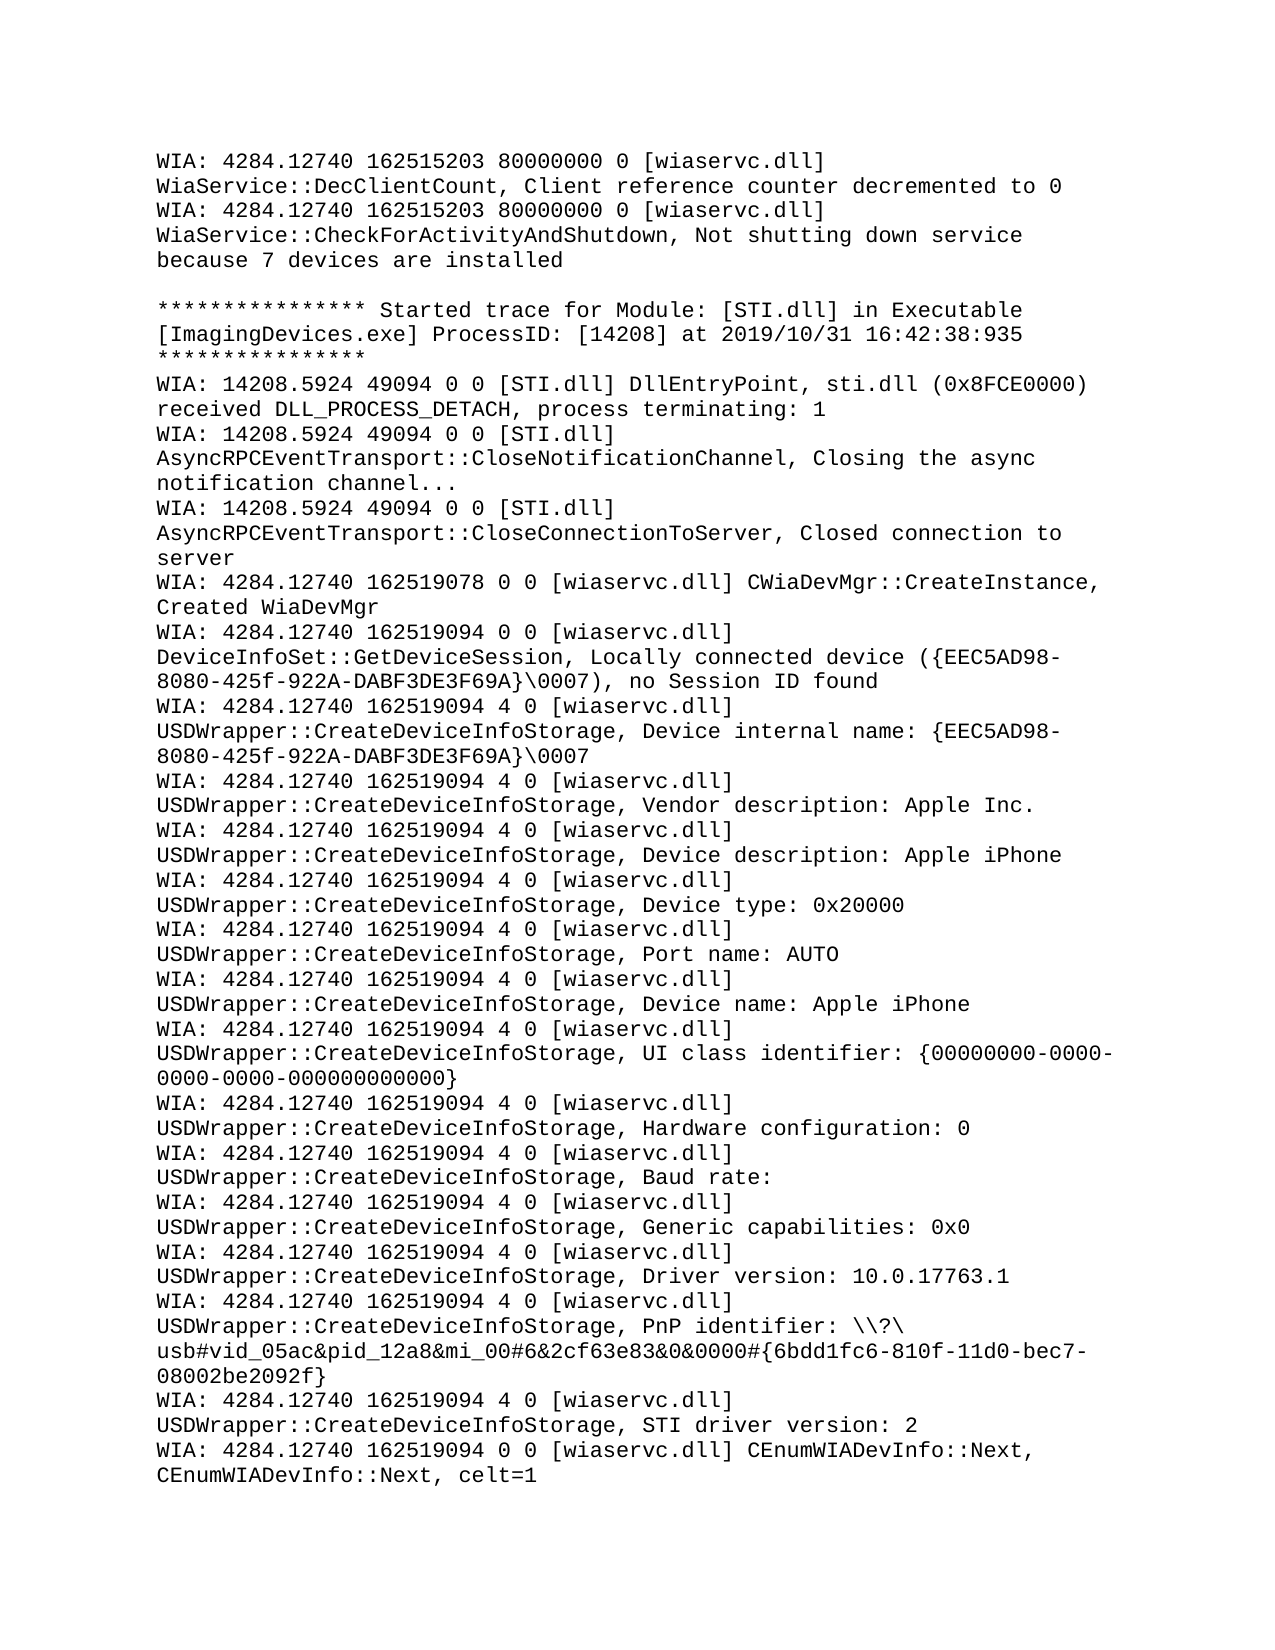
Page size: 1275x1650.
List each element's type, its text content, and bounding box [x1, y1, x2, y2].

text WIA: 4284.12740 162519094 4 0 [wiaservc.dll] USDWrapper::CreateDeviceInfoStorage, Device type: 0x20000 [156, 869, 1118, 918]
text WIA: 4284.12740 162519094 0 0 [wiaservc.dll] CEnumWIADevInfo::Next, CEnumWIADevInfo::Next, celt=1 [156, 1439, 1118, 1489]
text WIA: 4284.12740 162519094 4 0 [wiaservc.dll] USDWrapper::CreateDeviceInfoStorage, PnP identifier: \\?\usb#vid_05ac&pid_12a8&mi_00#6&2cf63e83&0&0000#{6bdd1fc6-810f-11d0-bec7-08002be2092f} [156, 1290, 1118, 1389]
text WIA: 4284.12740 162519094 4 0 [wiaservc.dll] USDWrapper::CreateDeviceInfoStorage, Device name: Apple iPhone [156, 968, 1118, 1018]
text WIA: 4284.12740 162519094 4 0 [wiaservc.dll] USDWrapper::CreateDeviceInfoStorage, Device internal name: {EEC5AD98-8080-425f-922A-DABF3DE3F69A}\0007 [156, 695, 1118, 770]
text WIA: 4284.12740 162519094 4 0 [wiaservc.dll] USDWrapper::CreateDeviceInfoStorage, Device description: Apple iPhone [156, 819, 1118, 869]
text WIA: 4284.12740 162515203 80000000 0 [wiaservc.dll] WiaService::DecClientCount, Client reference counter decremented to 0 [156, 150, 1118, 199]
text WIA: 4284.12740 162519094 4 0 [wiaservc.dll] USDWrapper::CreateDeviceInfoStorage, UI class identifier: {00000000-0000-0000-0000-000000000000} [156, 1018, 1118, 1092]
text WIA: 4284.12740 162519094 4 0 [wiaservc.dll] USDWrapper::CreateDeviceInfoStorage, Hardware configuration: 0 [156, 1092, 1118, 1142]
text WIA: 14208.5924 49094 0 0 [STI.dll] AsyncRPCEventTransport::CloseConnectionToServer, Closed connection to server [156, 497, 1118, 571]
text WIA: 4284.12740 162519094 4 0 [wiaservc.dll] USDWrapper::CreateDeviceInfoStorage, Baud rate: [156, 1142, 1118, 1191]
text WIA: 4284.12740 162519078 0 0 [wiaservc.dll] CWiaDevMgr::CreateInstance, Created WiaDevMgr [156, 571, 1118, 621]
text WIA: 4284.12740 162519094 4 0 [wiaservc.dll] USDWrapper::CreateDeviceInfoStorage, Port name: AUTO [156, 918, 1118, 968]
text **************** Started trace for Module: [STI.dll] in Executable [ImagingDevices.exe] ProcessID: [14208] at 2019/10/31 16:42:38:935 **************** [156, 299, 1118, 373]
text WIA: 14208.5924 49094 0 0 [STI.dll] AsyncRPCEventTransport::CloseNotificationChannel, Closing the async notification channel... [156, 423, 1118, 497]
text WIA: 4284.12740 162519094 4 0 [wiaservc.dll] USDWrapper::CreateDeviceInfoStorage, STI driver version: 2 [156, 1389, 1118, 1439]
text WIA: 14208.5924 49094 0 0 [STI.dll] DllEntryPoint, sti.dll (0x8FCE0000) received DLL_PROCESS_DETACH, process terminating: 1 [156, 373, 1118, 423]
text WIA: 4284.12740 162519094 4 0 [wiaservc.dll] USDWrapper::CreateDeviceInfoStorage, Generic capabilities: 0x0 [156, 1191, 1118, 1241]
text WIA: 4284.12740 162515203 80000000 0 [wiaservc.dll] WiaService::CheckForActivityAndShutdown, Not shutting down service because 7 devices are installed [156, 199, 1118, 274]
text WIA: 4284.12740 162519094 0 0 [wiaservc.dll] DeviceInfoSet::GetDeviceSession, Locally connected device ({EEC5AD98-8080-425f-922A-DABF3DE3F69A}\0007), no Session ID found [156, 621, 1118, 695]
text WIA: 4284.12740 162519094 4 0 [wiaservc.dll] USDWrapper::CreateDeviceInfoStorage, Driver version: 10.0.17763.1 [156, 1241, 1118, 1290]
text WIA: 4284.12740 162519094 4 0 [wiaservc.dll] USDWrapper::CreateDeviceInfoStorage, Vendor description: Apple Inc. [156, 770, 1118, 819]
